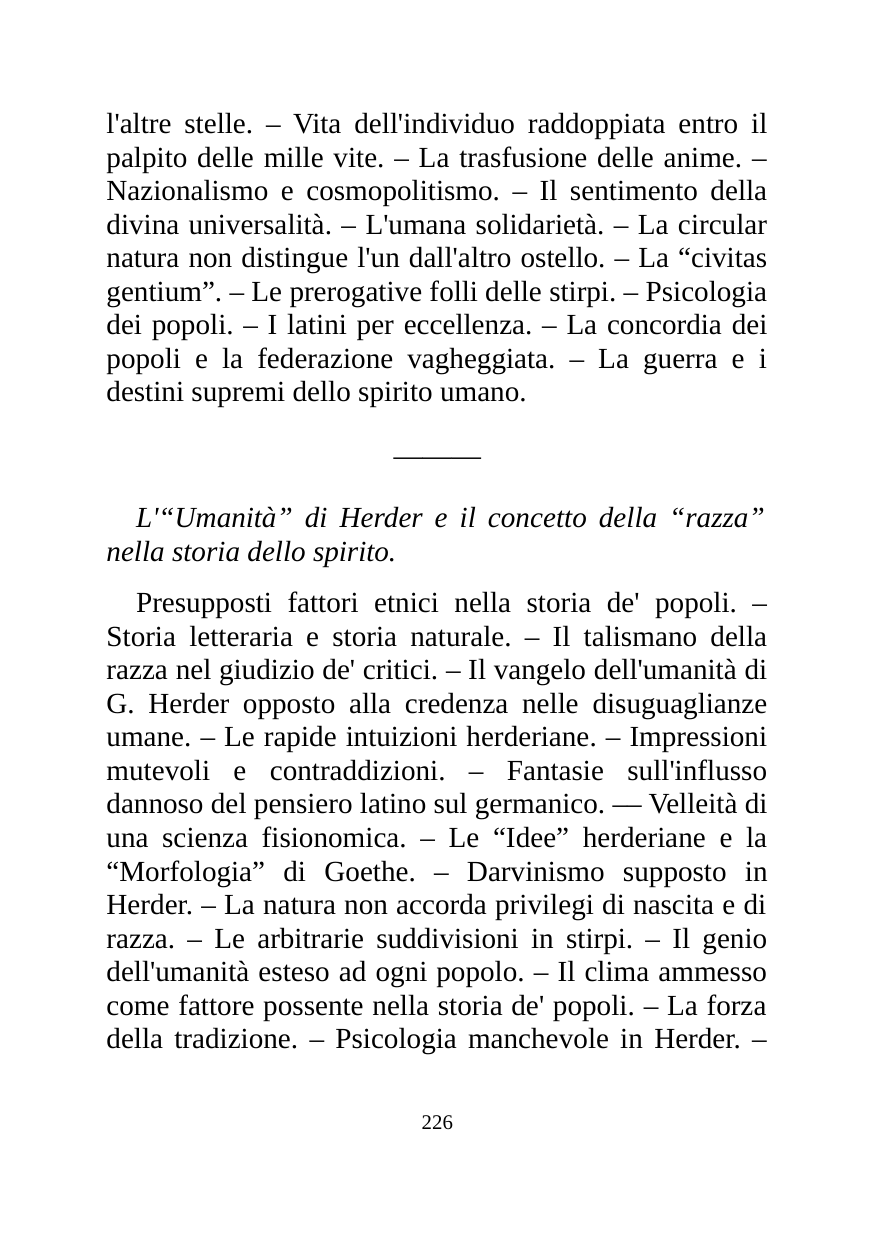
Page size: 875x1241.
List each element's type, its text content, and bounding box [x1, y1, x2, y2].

text L'“Umanità” di Herder e il concetto della “razza” nella storia dello spirito. [106, 501, 768, 568]
text l'altre stelle. – Vita dell'individuo raddoppiata entro il palpito delle mille vite. – La trasfusione delle anime. – Nazionalismo e cosmopolitismo. – Il sentimento della divina universalità. – L'umana solidarietà. – La circular natura non distingue l'un dall'altro ostello. – La “civitas gentium”. – Le prerogative folli delle stirpi. – Psicologia dei popoli. – I latini per eccellenza. – La concordia dei popoli e la federazione vagheggiata. – La guerra e i destini supremi dello spirito umano. [106, 106, 768, 408]
text Presupposti fattori etnici nella storia de' popoli. – Storia letteraria e storia naturale. – Il talismano della razza nel giudizio de' critici. – Il vangelo dell'umanità di G. Herder opposto alla credenza nelle disuguaglianze umane. – Le rapide intuizioni herderiane. – Impressioni mutevoli e contraddizioni. – Fantasie sull'influsso dannoso del pensiero latino sul germanico. –– Velleità di una scienza fisionomica. – Le “Idee” herderiane e la “Morfologia” di Goethe. – Darvinismo supposto in Herder. – La natura non accorda privilegi di nascita e di razza. – Le arbitrarie suddivisioni in stirpi. – Il genio dell'umanità esteso ad ogni popolo. – Il clima ammesso come fattore possente nella storia de' popoli. – La forza della tradizione. – Psicologia manchevole in Herder. – [106, 585, 768, 1055]
text ——— [106, 438, 768, 471]
